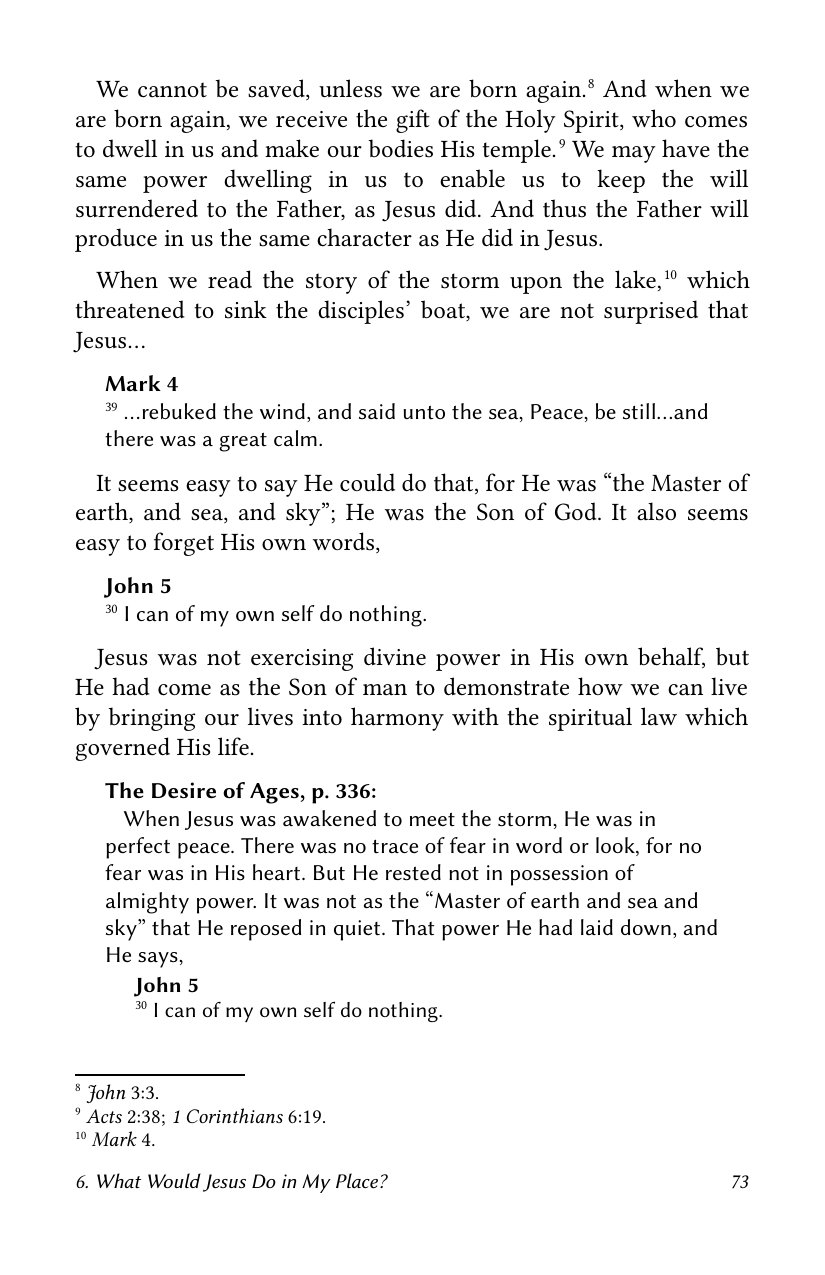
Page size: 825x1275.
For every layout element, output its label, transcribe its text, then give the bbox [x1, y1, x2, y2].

text When we read the story of the storm upon the lake, which threatened to sink the disciples’ boat, we are not surprised that Jesus... [75, 266, 750, 355]
text Mark 4 [105, 371, 750, 397]
text We cannot be saved, unless we are born again. And when we are born again, we receive the gift of the Holy Spirit, who comes to dwell in us and make our bodies His temple. We may have the same power dwelling in us to enable us to keep the will surrendered to the Father, as Jesus did. And thus the Father will produce in us the same character as He did in Jesus. [75, 75, 750, 253]
text Mark 4. [75, 1128, 750, 1152]
text The Desire of Ages, p. 336: [105, 778, 750, 804]
text 39 ...rebuked the wind, and said unto the sea, Peace, be still...and there was a great calm. [105, 399, 720, 452]
text When Jesus was awakened to meet the storm, He was in perfect peace. There was no trace of fear in word or look, for no fear was in His heart. But He rested not in possession of almighty power. It was not as the “Master of earth and sea and sky” that He reposed in quiet. That power He had laid down, and He says, [105, 805, 720, 968]
text Jesus was not exercising divine power in His own behalf, but He had come as the Son of man to demonstrate how we can live by bringing our lives into harmony with the spiritual law which governed His life. [75, 643, 750, 761]
text John 5 [105, 573, 750, 599]
text 30 I can of my own self do nothing. [135, 998, 720, 1023]
text John 3:3. [75, 1081, 750, 1104]
text Acts 2:38; 1 Corinthians 6:19. [75, 1104, 750, 1128]
text It seems easy to say He could do that, for He was “the Master of earth, and sea, and sky”; He was the Son of God. It also seems easy to forget His own words, [75, 468, 750, 557]
text 30 I can of my own self do nothing. [105, 601, 720, 627]
text John 5 [135, 973, 720, 998]
